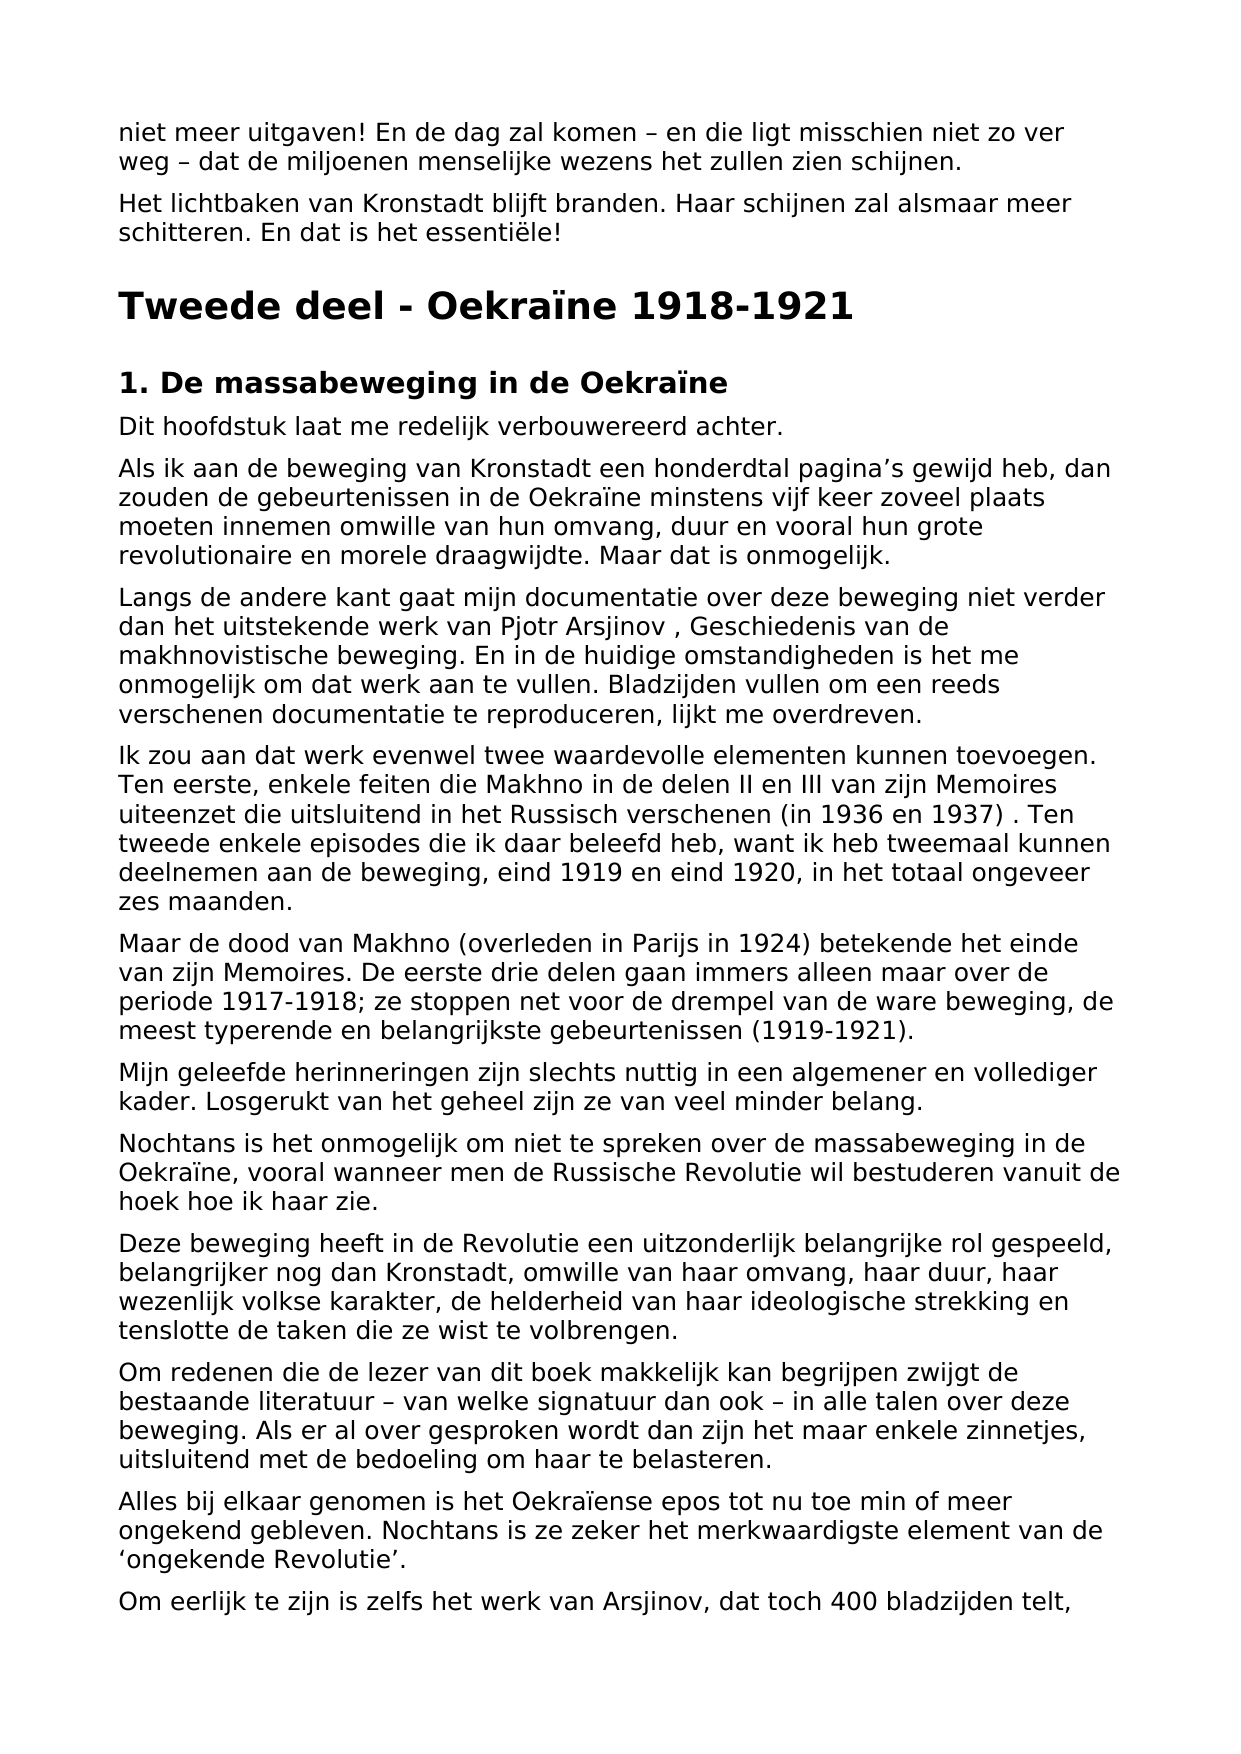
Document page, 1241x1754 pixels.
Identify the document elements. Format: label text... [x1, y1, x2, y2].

text Dit hoofdstuk laat me redelijk verbouwereerd achter. [118, 412, 1122, 442]
text Ik zou aan dat werk evenwel twee waardevolle elementen kunnen toevoegen. Ten eerste, enkele feiten die Makhno in de delen II en III van zijn Memoires uiteenzet die uitsluitend in het Russisch verschenen (in 1936 en 1937) . Ten tweede enkele episodes die ik daar beleefd heb, want ik heb tweemaal kunnen deelnemen aan de beweging, eind 1919 en eind 1920, in het totaal ongeveer zes maanden. [118, 742, 1122, 917]
text Langs de andere kant gaat mijn documentatie over deze beweging niet verder dan het uitstekende werk van Pjotr Arsjinov , Geschiedenis van de makhnovistische beweging. En in de huidige omstandigheden is het me onmogelijk om dat werk aan te vullen. Bladzijden vullen om een reeds verschenen documentatie te reproduceren, lijkt me overdreven. [118, 583, 1122, 729]
text Om eerlijk te zijn is zelfs het werk van Arsjinov, dat toch 400 bladzijden telt, [118, 1587, 1122, 1617]
text Nochtans is het onmogelijk om niet te spreken over de massabeweging in de Oekraïne, vooral wanneer men de Russische Revolutie wil bestuderen vanuit de hoek hoe ik haar zie. [118, 1129, 1122, 1217]
text niet meer uitgaven! En de dag zal komen – en die ligt misschien niet zo ver weg – dat de miljoenen menselijke wezens het zullen zien schijnen. [118, 118, 1122, 176]
text Mijn geleefde herinneringen zijn slechts nuttig in een algemener en vollediger kader. Losgerukt van het geheel zijn ze van veel minder belang. [118, 1058, 1122, 1117]
text Alles bij elkaar genomen is het Oekraïense epos tot nu toe min of meer ongekend gebleven. Nochtans is ze zeker het merkwaardigste element van de ‘ongekende Revolutie’. [118, 1487, 1122, 1575]
text Als ik aan de beweging van Kronstadt een honderdtal pagina’s gewijd heb, dan zouden de gebeurtenissen in de Oekraïne minstens vijf keer zoveel plaats moeten innemen omwille van hun omvang, duur en vooral hun grote revolutionaire en morele draagwijdte. Maar dat is onmogelijk. [118, 454, 1122, 571]
subtitle 1. De massabeweging in de Oekraïne [118, 366, 1122, 400]
text Deze beweging heeft in de Revolutie een uitzonderlijk belangrijke rol gespeeld, belangrijker nog dan Kronstadt, omwille van haar omvang, haar duur, haar wezenlijk volkse karakter, de helderheid van haar ideologische strekking en tenslotte de taken die ze wist te volbrengen. [118, 1229, 1122, 1346]
text Om redenen die de lezer van dit boek makkelijk kan begrijpen zwijgt de bestaande literatuur – van welke signatuur dan ook – in alle talen over deze beweging. Als er al over gesproken wordt dan zijn het maar enkele zinnetjes, uitsluitend met de bedoeling om haar te belasteren. [118, 1358, 1122, 1475]
text Maar de dood van Makhno (overleden in Parijs in 1924) betekende het einde van zijn Memoires. De eerste drie delen gaan immers alleen maar over de periode 1917-1918; ze stoppen net voor de drempel van de ware beweging, de meest typerende en belangrijkste gebeurtenissen (1919-1921). [118, 929, 1122, 1046]
subtitle Tweede deel - Oekraïne 1918-1921 [118, 285, 1122, 328]
text Het lichtbaken van Kronstadt blijft branden. Haar schijnen zal alsmaar meer schitteren. En dat is het essentiële! [118, 189, 1122, 247]
